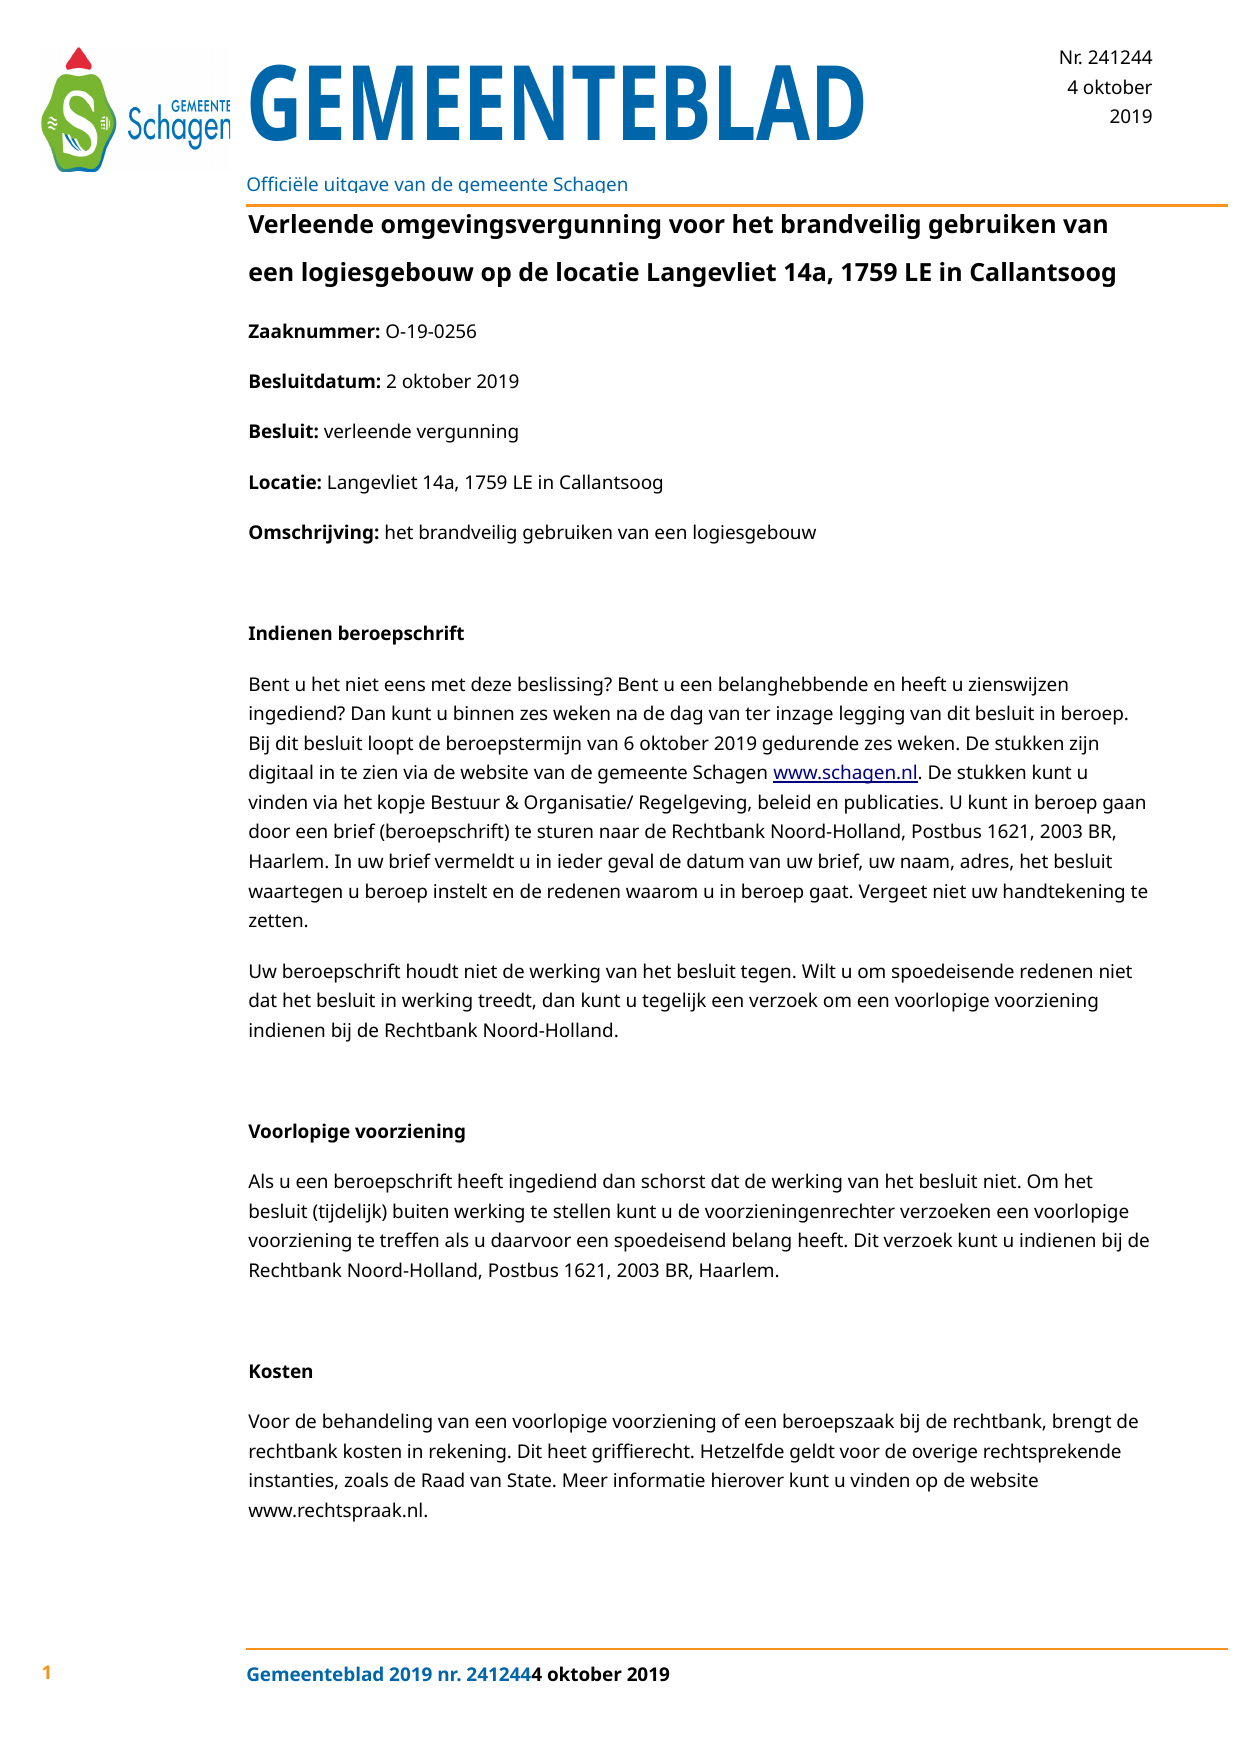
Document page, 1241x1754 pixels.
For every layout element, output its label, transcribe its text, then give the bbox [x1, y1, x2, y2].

text Voor de behandeling van een voorlopige voorziening of een beroepszaak bij de rechtbank, brengt de rechtbank kosten in rekening. Dit heet griffierecht. Hetzelfde geldt voor de overige rechtsprekende instanties, zoals de Raad van State. Meer informatie hierover kunt u vinden op de website www.rechtspraak.nl. [248, 1408, 1152, 1523]
text Verleende omgevingsvergunning voor het brandveilig gebruiken van een logiesgebouw op de locatie Langevliet 14a, 1759 LE in Callantsoog [248, 207, 1152, 288]
text Locatie: Langevliet 14a, 1759 LE in Callantsoog [248, 469, 1152, 495]
text Besluitdatum: 2 oktober 2019 [248, 368, 1152, 394]
text Uw beroepschrift houdt niet de werking van het besluit tegen. Wilt u om spoedeisende redenen niet dat het besluit in werking treedt, dan kunt u tegelijk een verzoek om een voorlopige voorziening indienen bij de Rechtbank Noord-Holland. [248, 958, 1152, 1043]
picture [41, 47, 231, 172]
text Voorlopige voorziening [248, 1118, 1152, 1144]
text Omschrijving: het brandveilig gebruiken van een logiesgebouw [248, 519, 1152, 545]
text Kosten [248, 1358, 1152, 1384]
text Bent u het niet eens met deze beslissing? Bent u een belanghebbende en heeft u zienswijzen ingediend? Dan kunt u binnen zes weken na de dag van ter inzage legging van dit besluit in beroep. Bij dit besluit loopt de beroepstermijn van 6 oktober 2019 gedurende zes weken. De stukken zijn digitaal in te zien via de website van de gemeente Schagen www.schagen.nl. De stukken kunt u vinden via het kopje Bestuur & Organisatie/ Regelgeving, beleid en publicaties. U kunt in beroep gaan door een brief (beroepschrift) te sturen naar de Rechtbank Noord-Holland, Postbus 1621, 2003 BR, Haarlem. In uw brief vermeldt u in ieder geval de datum van uw brief, uw naam, adres, het besluit waartegen u beroep instelt en de redenen waarom u in beroep gaat. Vergeet niet uw handtekening te zetten. [248, 671, 1152, 933]
text Zaaknummer: O-19-0256 [248, 318, 1152, 344]
text Als u een beroepschrift heeft ingediend dan schorst dat de werking van het besluit niet. Om het besluit (tijdelijk) buiten werking te stellen kunt u de voorzieningenrechter verzoeken een voorlopige voorziening te treffen als u daarvoor een spoedeisend belang heeft. Dit verzoek kunt u indienen bij de Rechtbank Noord-Holland, Postbus 1621, 2003 BR, Haarlem. [248, 1168, 1152, 1283]
text Besluit: verleende vergunning [248, 419, 1152, 444]
text Indienen beroepschrift [248, 620, 1152, 646]
